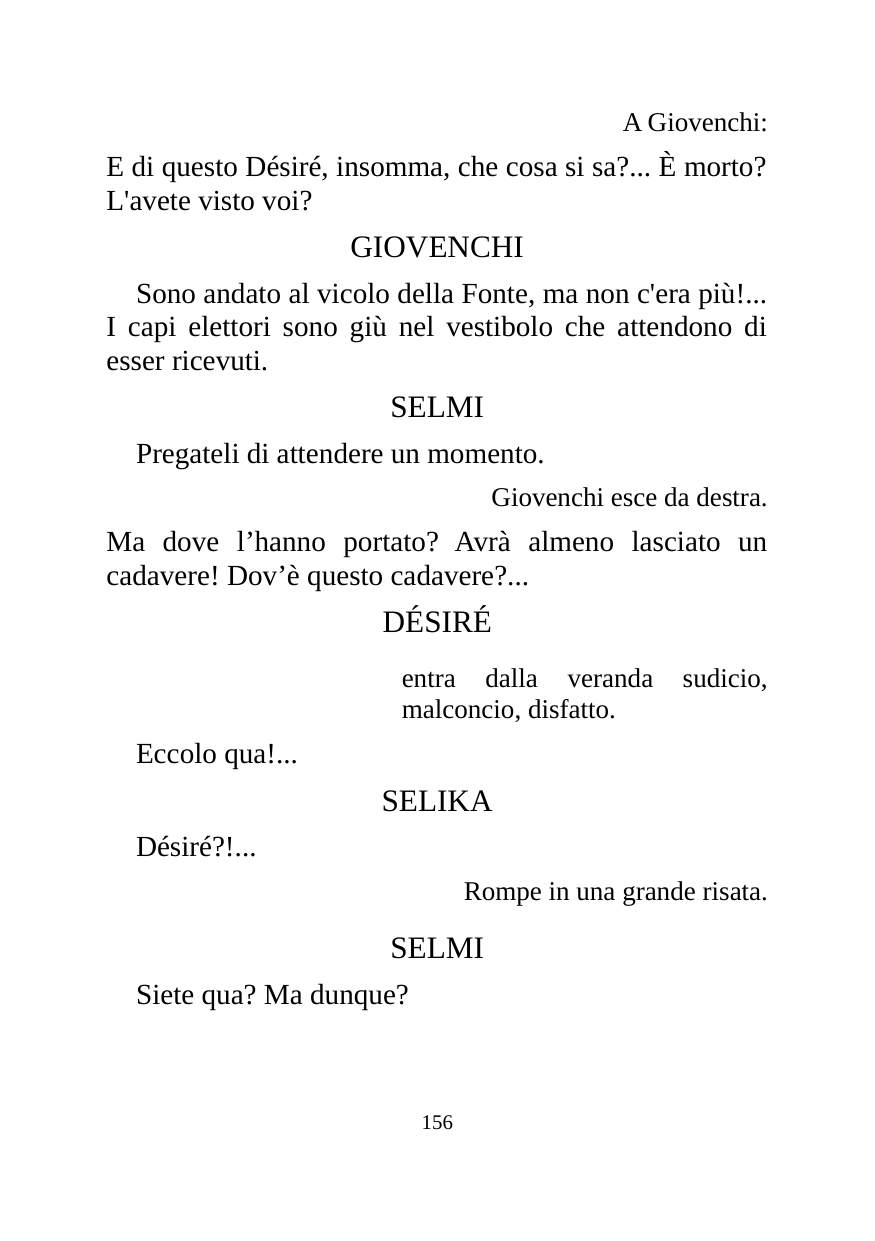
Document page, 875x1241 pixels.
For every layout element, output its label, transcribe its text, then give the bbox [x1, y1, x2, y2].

text A Giovenchi: [402, 106, 768, 137]
text SELMI [106, 388, 768, 424]
text Rompe in una grande risata. [402, 875, 768, 906]
text Pregateli di attendere un momento. [106, 436, 768, 469]
text entra dalla veranda sudicio, malconcio, disfatto. [402, 662, 768, 725]
text DÉSIRÉ [106, 603, 768, 639]
text E di questo Désiré, insomma, che cosa si sa?... È morto? L'avete visto voi? [106, 149, 768, 216]
text SELIKA [106, 782, 768, 818]
text Sono andato al vicolo della Fonte, ma non c'era più!... I capi elettori sono giù nel vestibolo che attendono di esser ricevuti. [106, 276, 768, 376]
text Ma dove l’hanno portato? Avrà almeno lasciato un cadavere! Dov’è questo cadavere?... [106, 524, 768, 591]
text SELMI [106, 929, 768, 965]
text Giovenchi esce da destra. [402, 481, 768, 512]
text Eccolo qua!... [106, 736, 768, 770]
text Siete qua? Ma dunque? [106, 977, 768, 1011]
text Désiré?!... [106, 829, 768, 863]
text GIOVENCHI [106, 228, 768, 264]
